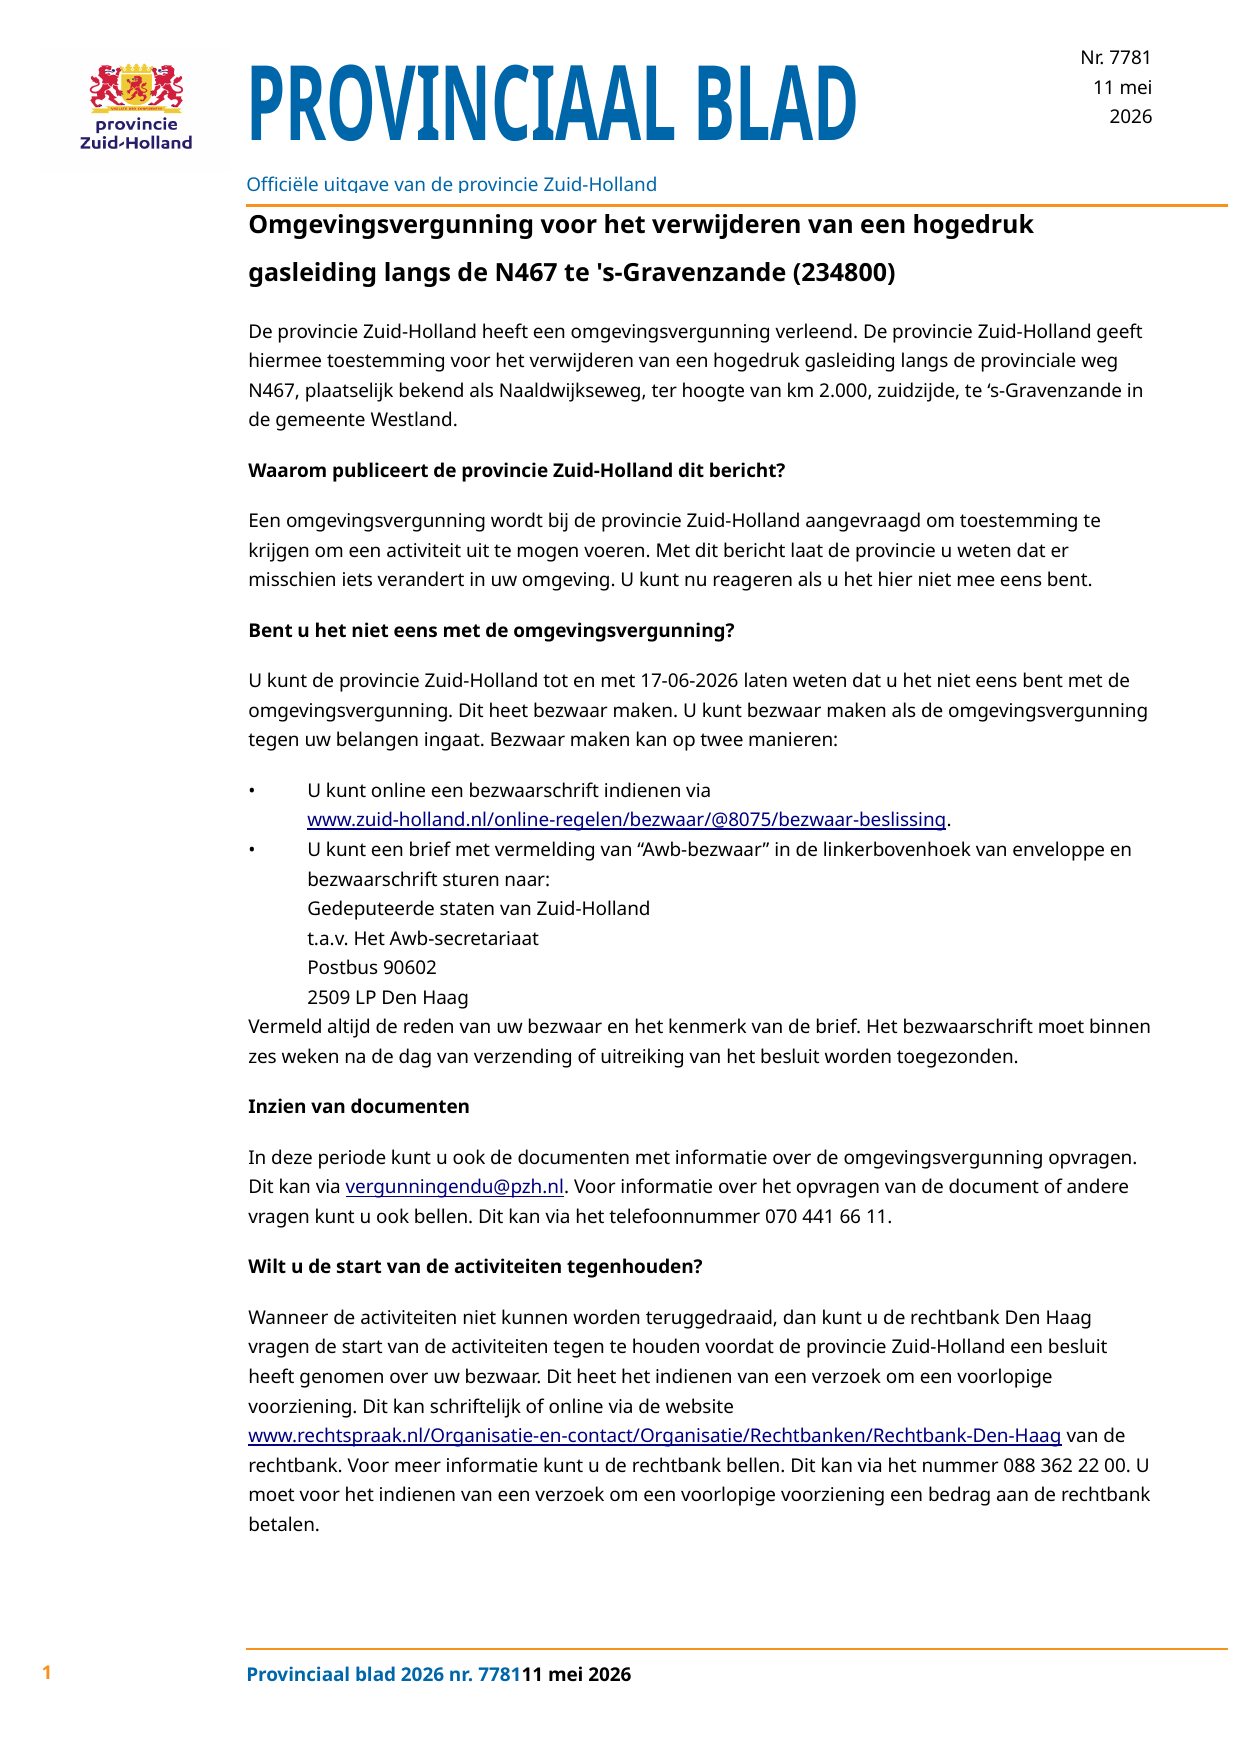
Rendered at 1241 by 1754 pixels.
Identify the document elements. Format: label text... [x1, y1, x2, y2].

text De provincie Zuid-Holland heeft een omgevingsvergunning verleend. De provincie Zuid-Holland geeft hiermee toestemming voor het verwijderen van een hogedruk gasleiding langs de provinciale weg N467, plaatselijk bekend als Naaldwijkseweg, ter hoogte van km 2.000, zuidzijde, te ‘s-Gravenzande in de gemeente Westland. [248, 318, 1152, 432]
text Bent u het niet eens met de omgevingsvergunning? [248, 617, 1152, 643]
text Wilt u de start van de activiteiten tegenhouden? [248, 1254, 1152, 1279]
text U kunt de provincie Zuid-Holland tot en met 17-06-2026 laten weten dat u het niet eens bent met de omgevingsvergunning. Dit heet bezwaar maken. U kunt bezwaar maken als de omgevingsvergunning tegen uw belangen ingaat. Bezwaar maken kan op twee manieren: [248, 667, 1152, 752]
list U kunt online een bezwaarschrift indienen via www.zuid-holland.nl/online-regelen/bezwaar/@8075/bezwaar-beslissing. [248, 777, 1152, 832]
list Postbus 90602 [248, 954, 1152, 980]
text Waarom publiceert de provincie Zuid-Holland dit bericht? [248, 457, 1152, 483]
list 2509 LP Den Haag [248, 984, 1152, 1010]
text In deze periode kunt u ook de documenten met informatie over de omgevingsvergunning opvragen. Dit kan via vergunningendu@pzh.nl. Voor informatie over het opvragen van de document of andere vragen kunt u ook bellen. Dit kan via het telefoonnummer 070 441 66 11. [248, 1144, 1152, 1229]
text Omgevingsvergunning voor het verwijderen van een hogedruk gasleiding langs de N467 te 's-Gravenzande (234800) [248, 207, 1152, 288]
text Een omgevingsvergunning wordt bij de provincie Zuid-Holland aangevraagd om toestemming te krijgen om een activiteit uit te mogen voeren. Met dit bericht laat de provincie u weten dat er misschien iets verandert in uw omgeving. U kunt nu reageren als u het hier niet mee eens bent. [248, 507, 1152, 592]
text Vermeld altijd de reden van uw bezwaar en het kenmerk van de brief. Het bezwaarschrift moet binnen zes weken na de dag van verzending of uitreiking van het besluit worden toegezonden. [248, 1014, 1152, 1069]
list Gedeputeerde staten van Zuid-Holland [248, 895, 1152, 921]
text Inzien van documenten [248, 1094, 1152, 1119]
list U kunt een brief met vermelding van “Awb-bezwaar” in de linkerbovenhoek van enveloppe en bezwaarschrift sturen naar: [248, 836, 1152, 892]
picture [41, 47, 231, 172]
text Wanneer de activiteiten niet kunnen worden teruggedraaid, dan kunt u de rechtbank Den Haag vragen de start van de activiteiten tegen te houden voordat de provincie Zuid-Holland een besluit heeft genomen over uw bezwaar. Dit heet het indienen van een verzoek om een voorlopige voorziening. Dit kan schriftelijk of online via de website www.rechtspraak.nl/Organisatie-en-contact/Organisatie/Rechtbanken/Rechtbank-Den-Haag van de rechtbank. Voor meer informatie kunt u de rechtbank bellen. Dit kan via het nummer 088 362 22 00. U moet voor het indienen van een verzoek om een voorlopige voorziening een bedrag aan de rechtbank betalen. [248, 1304, 1152, 1537]
list t.a.v. Het Awb-secretariaat [248, 925, 1152, 951]
